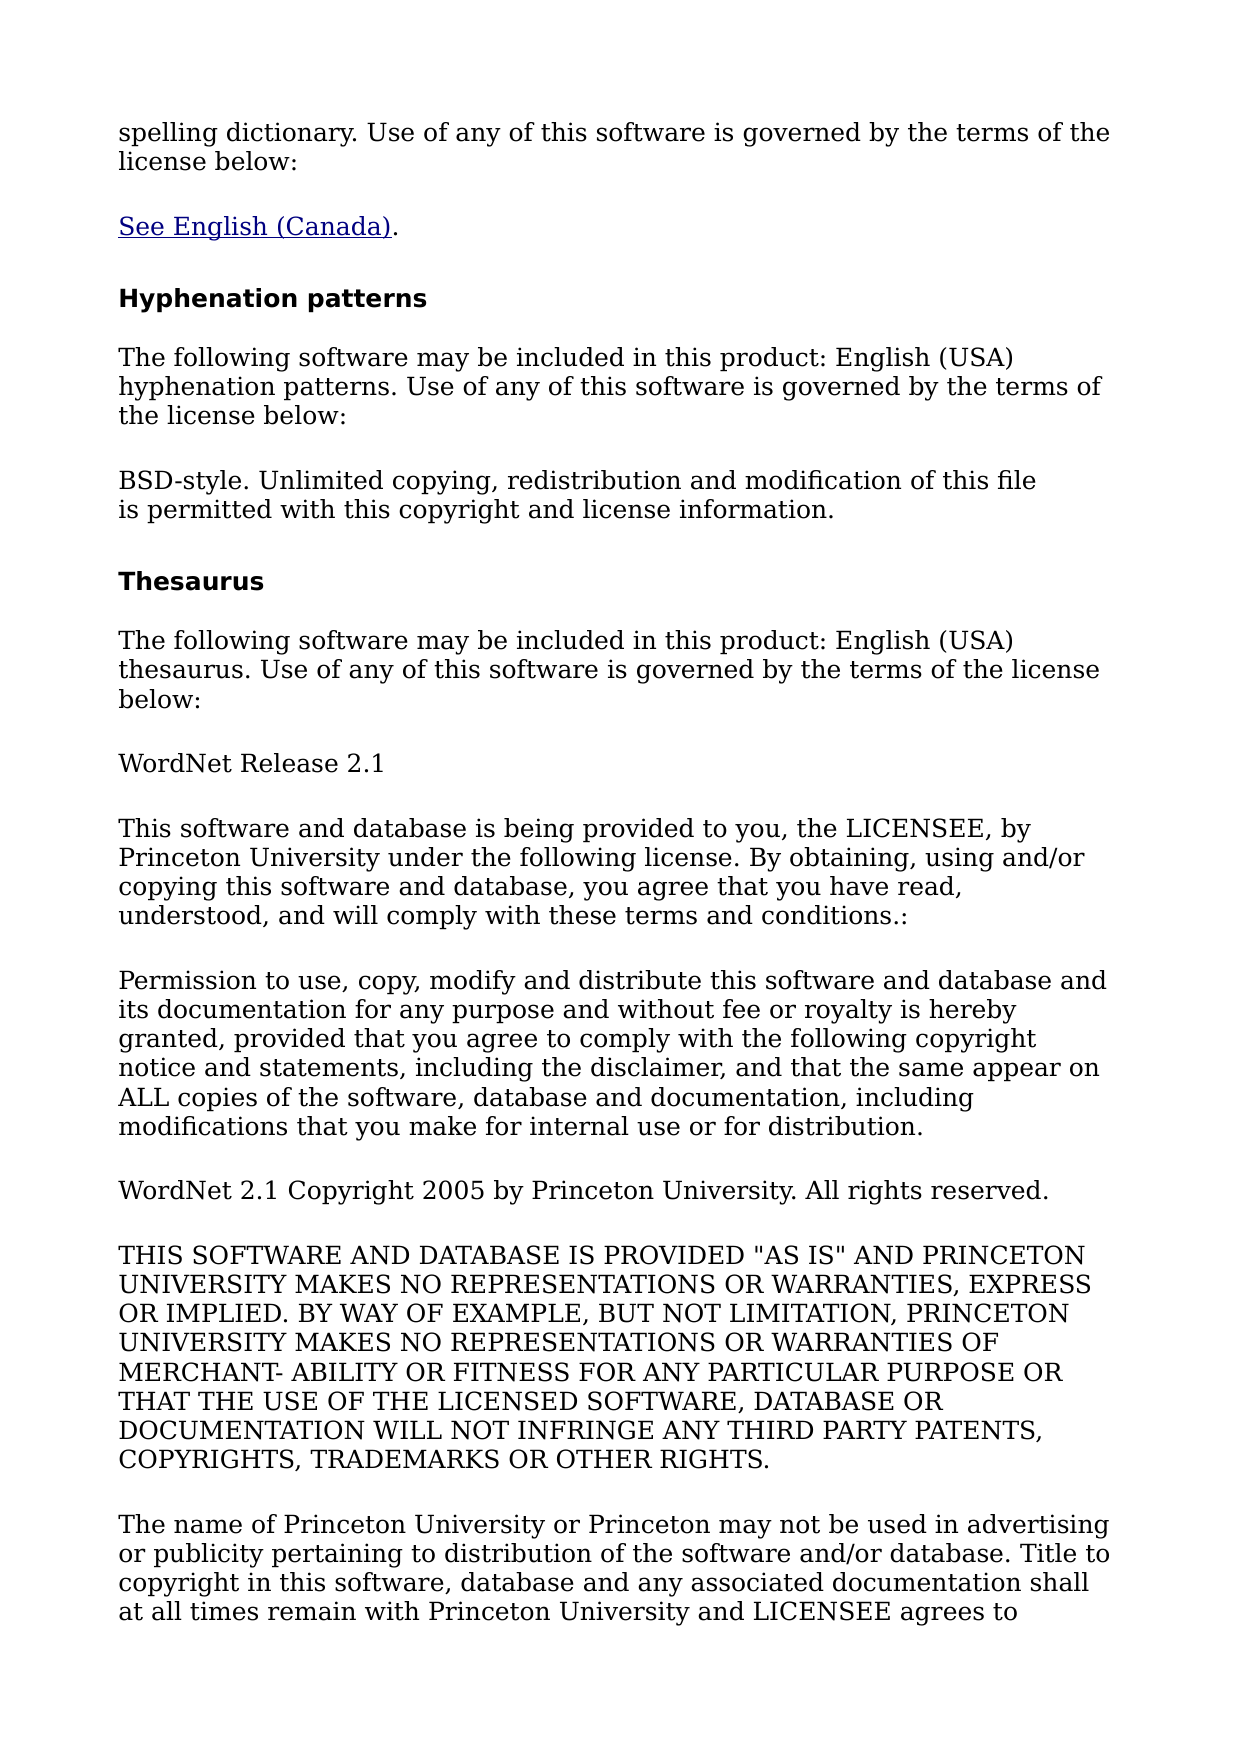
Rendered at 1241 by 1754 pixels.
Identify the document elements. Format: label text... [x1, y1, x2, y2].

text WordNet Release 2.1 [118, 749, 1122, 778]
text This software and database is being provided to you, the LICENSEE, by Princeton University under the following license. By obtaining, using and/or copying this software and database, you agree that you have read, understood, and will comply with these terms and conditions.: [118, 814, 1122, 931]
text Permission to use, copy, modify and distribute this software and database and its documentation for any purpose and without fee or royalty is hereby granted, provided that you agree to comply with the following copyright notice and statements, including the disclaimer, and that the same appear on ALL copies of the software, database and documentation, including modifications that you make for internal use or for distribution. [118, 966, 1122, 1141]
text WordNet 2.1 Copyright 2005 by Princeton University. All rights reserved. [118, 1176, 1122, 1206]
text See English (Canada). [118, 212, 1122, 241]
text spelling dictionary. Use of any of this software is governed by the terms of the license below: [118, 118, 1122, 176]
text The name of Princeton University or Princeton may not be used in advertising or publicity pertaining to distribution of the software and/or database. Title to copyright in this software, database and any associated documentation shall at all times remain with Princeton University and LICENSEE agrees to [118, 1510, 1122, 1626]
text BSD-style. Unlimited copying, redistribution and modification of this file is permitted with this copyright and license information. [118, 466, 1122, 524]
text The following software may be included in this product: English (USA) thesaurus. Use of any of this software is governed by the terms of the license below: [118, 626, 1122, 714]
text The following software may be included in this product: English (USA) hyphenation patterns. Use of any of this software is governed by the terms of the license below: [118, 343, 1122, 431]
subtitle Thesaurus [118, 567, 1122, 596]
text THIS SOFTWARE AND DATABASE IS PROVIDED "AS IS" AND PRINCETON UNIVERSITY MAKES NO REPRESENTATIONS OR WARRANTIES, EXPRESS OR IMPLIED. BY WAY OF EXAMPLE, BUT NOT LIMITATION, PRINCETON UNIVERSITY MAKES NO REPRESENTATIONS OR WARRANTIES OF MERCHANT- ABILITY OR FITNESS FOR ANY PARTICULAR PURPOSE OR THAT THE USE OF THE LICENSED SOFTWARE, DATABASE OR DOCUMENTATION WILL NOT INFRINGE ANY THIRD PARTY PATENTS, COPYRIGHTS, TRADEMARKS OR OTHER RIGHTS. [118, 1241, 1122, 1474]
subtitle Hyphenation patterns [118, 284, 1122, 313]
